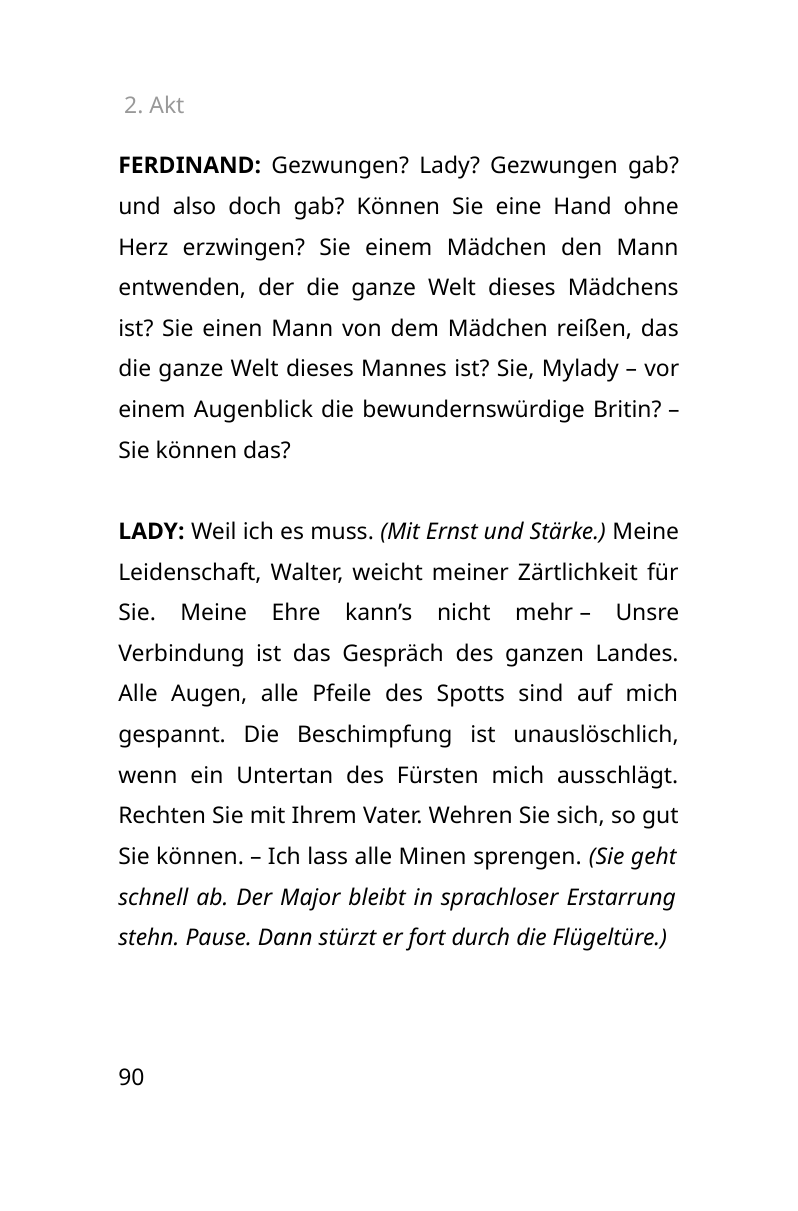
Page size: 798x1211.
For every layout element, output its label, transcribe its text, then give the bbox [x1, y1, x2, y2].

text LADY: Weil ich es muss. (Mit Ernst und Stärke.) Meine Leidenschaft, Walter, weicht meiner Zärtlichkeit für Sie. Meine Ehre kann’s nicht mehr – Unsre Verbindung ist das Gespräch des ganzen Landes. Alle Augen, alle Pfeile des Spotts sind auf mich gespannt. Die Beschimpfung ist unauslöschlich, wenn ein Untertan des Fürsten mich ausschlägt. Rechten Sie mit Ihrem Vater. Wehren Sie sich, so gut Sie können. – Ich lass alle Minen sprengen. (Sie geht schnell ab. Der Major bleibt in sprachloser Erstarrung stehn. Pause. Dann stürzt er fort durch die Flügeltüre.) [118, 486, 679, 952]
text FERDINAND: Gezwungen? Lady? Gezwungen gab? und also doch gab? Können Sie eine Hand ohne Herz erzwingen? Sie einem Mädchen den Mann entwenden, der die ganze Welt dieses Mädchens ist? Sie einen Mann von dem Mädchen reißen, das die ganze Welt dieses Mannes ist? Sie, Mylady – vor einem Augenblick die bewundernswürdige Britin? – Sie können das? [118, 149, 679, 465]
